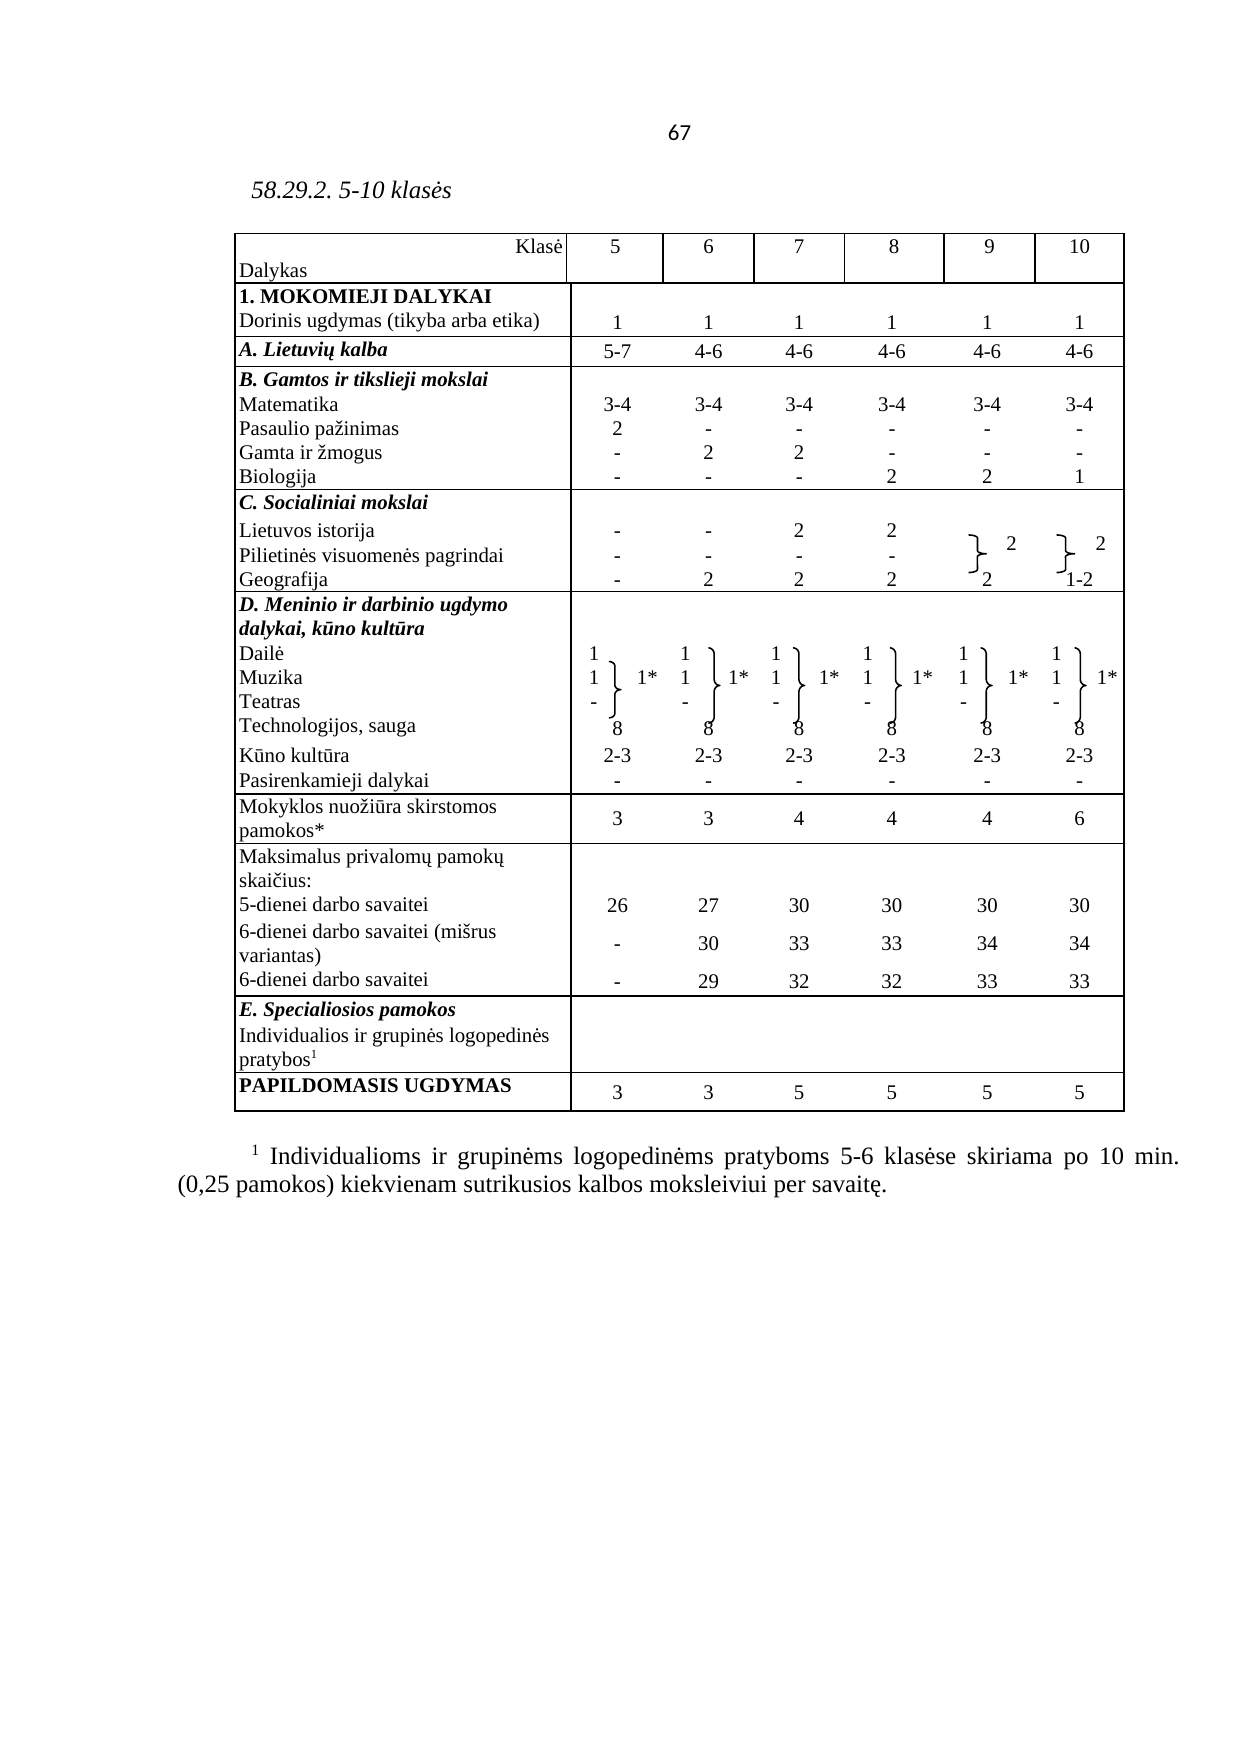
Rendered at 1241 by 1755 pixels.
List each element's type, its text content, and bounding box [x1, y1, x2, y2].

table_cell - [1119, 440, 1123, 464]
table_cell [939, 592, 1035, 641]
table_cell 2-3 [572, 743, 663, 768]
table_cell 2 [840, 440, 844, 464]
table_cell [809, 665, 813, 689]
table_cell 1* [814, 665, 818, 689]
table_cell [890, 665, 894, 689]
table_cell - [840, 543, 844, 567]
table_cell 1 [572, 308, 663, 336]
table_cell [631, 641, 635, 665]
table_cell 2 [659, 416, 663, 440]
table_cell - [663, 689, 667, 713]
table_cell [1001, 689, 1006, 713]
table_header 9 [945, 234, 1034, 282]
table_cell [988, 641, 992, 665]
table_header 7 [755, 234, 844, 282]
table_cell 8 [754, 713, 844, 743]
table_cell 3 [572, 795, 663, 842]
table_cell 26 [572, 892, 663, 919]
table_cell [997, 665, 1001, 689]
table_cell 2 [663, 567, 667, 591]
table_cell - [1073, 689, 1077, 713]
table_cell [663, 844, 754, 892]
table_cell [707, 641, 711, 665]
table_cell - [939, 768, 1035, 793]
table_cell [1090, 689, 1094, 713]
table_cell [754, 592, 844, 641]
table_cell [1031, 689, 1035, 713]
table_cell [754, 997, 844, 1023]
table_cell - [935, 440, 939, 464]
table_cell 1 [754, 308, 844, 336]
table_cell 1 [754, 641, 758, 665]
table_header 6 [664, 234, 753, 282]
table_cell - [659, 519, 663, 542]
table_cell 1 [794, 650, 798, 665]
table_cell [754, 284, 758, 308]
table_cell 2 [935, 464, 939, 488]
table_cell [707, 665, 711, 689]
table_cell 1 [844, 665, 848, 689]
table_cell [901, 665, 906, 689]
table_cell Kūno kultūra [236, 743, 570, 768]
table_cell [809, 689, 813, 713]
table_cell - [659, 464, 663, 488]
table_cell [1086, 641, 1090, 665]
table_cell 4-6 [754, 337, 844, 366]
table_cell 1* [1090, 665, 1094, 689]
table_cell 3 [572, 1073, 663, 1110]
table_cell [979, 555, 987, 567]
table_cell - [749, 543, 754, 567]
table_cell Technologijos, sauga [236, 713, 570, 743]
table_cell [1035, 997, 1123, 1023]
table_cell [572, 844, 663, 892]
table_cell - [939, 689, 943, 713]
table_cell [997, 641, 1001, 665]
table_cell 3-4 [1119, 392, 1123, 416]
table_cell 3-4 [1035, 392, 1039, 416]
table_cell 2 [840, 567, 844, 591]
table_cell 1* [840, 665, 844, 689]
table_cell 2 [754, 567, 758, 591]
table_cell 1 [1035, 308, 1123, 336]
table_cell - [844, 768, 939, 793]
table_cell E. Specialiosios pamokos [236, 997, 570, 1023]
table_cell 27 [663, 892, 754, 919]
table_cell [616, 665, 620, 688]
table_cell [663, 490, 754, 518]
table_header 8 [845, 234, 943, 282]
table_cell 5-dienei darbo savaitei [236, 892, 570, 919]
table_cell [798, 641, 802, 665]
table_cell [707, 689, 711, 713]
table_cell 2 [1078, 519, 1123, 567]
table_cell 1* [749, 665, 754, 689]
table_cell 6 [1035, 795, 1123, 842]
table_cell [663, 1023, 754, 1071]
table_cell 33 [1035, 967, 1123, 995]
table_cell 33 [844, 919, 939, 967]
table_cell 4-6 [1035, 337, 1123, 366]
table_cell - [749, 519, 754, 542]
table_cell - [754, 464, 758, 488]
table_cell [988, 665, 992, 684]
table_cell [572, 1023, 663, 1071]
table_cell [890, 649, 894, 665]
table_cell [997, 689, 1001, 713]
table_cell [1031, 641, 1035, 665]
table_cell 2 [840, 519, 844, 542]
table_cell 1-2 [1119, 567, 1123, 591]
table_cell 5-7 [572, 337, 663, 366]
table_cell [1078, 641, 1082, 653]
table_cell [627, 641, 631, 665]
table_cell - [840, 416, 844, 440]
table_cell 2 [754, 440, 758, 464]
table_cell - [663, 543, 667, 567]
table_cell [572, 367, 663, 392]
table_cell 5 [939, 1073, 1035, 1110]
table_cell [844, 844, 939, 892]
table_cell [616, 691, 620, 713]
table_cell [840, 284, 844, 308]
table_cell 4 [844, 795, 939, 842]
table_cell [939, 1023, 1035, 1071]
table_cell 1 [754, 665, 758, 689]
table_cell [1035, 490, 1123, 518]
table_cell 2 [939, 567, 943, 591]
table_cell 4 [939, 795, 1035, 842]
table_cell [1035, 519, 1077, 567]
table_cell 32 [754, 967, 844, 995]
table_cell 34 [939, 919, 1035, 967]
table_cell 2-3 [754, 743, 844, 768]
table_cell [1001, 641, 1006, 665]
table_cell [939, 997, 1035, 1023]
table_cell [659, 689, 663, 713]
table_cell 1 [844, 641, 848, 665]
table_cell [1035, 367, 1123, 392]
table_cell 34 [1035, 919, 1123, 967]
table_cell 1 [939, 641, 943, 665]
table_cell 1 [1073, 665, 1077, 689]
table_cell - [935, 543, 939, 567]
table_cell [935, 641, 939, 665]
table_cell 2 [663, 440, 667, 464]
table_cell [723, 641, 727, 665]
table_cell 1 [794, 665, 798, 689]
table_cell - [663, 464, 667, 488]
table_cell [1031, 284, 1035, 308]
table_cell 1 [886, 641, 890, 665]
table_cell 1 [983, 665, 987, 689]
table_cell 1 [844, 308, 939, 336]
table_cell 29 [663, 967, 754, 995]
table_cell 2-3 [663, 743, 754, 768]
table_cell - [659, 543, 663, 567]
table_cell - [1035, 689, 1039, 713]
table_cell 5 [1035, 1073, 1123, 1110]
table_cell 30 [939, 892, 1035, 919]
table_cell 2 [1031, 567, 1035, 591]
table_cell [659, 641, 663, 665]
table_cell - [754, 768, 844, 793]
table_cell [719, 689, 723, 713]
table_cell - [663, 768, 754, 793]
table_cell 1* [1001, 665, 1006, 689]
table_cell [840, 689, 844, 713]
table_cell [939, 519, 987, 567]
table_cell - [572, 919, 663, 967]
table_cell 2 [1031, 464, 1035, 488]
table_cell [814, 689, 818, 713]
table_cell 2-3 [1035, 743, 1123, 768]
table_cell 5 [844, 1073, 939, 1110]
table_cell 3-4 [659, 392, 663, 416]
table_cell [572, 490, 663, 518]
table_cell [754, 490, 844, 518]
table_cell 3-4 [749, 392, 754, 416]
table_cell 2 [749, 440, 754, 464]
table_cell - [1035, 416, 1039, 440]
table_cell [754, 844, 844, 892]
table_cell - [1119, 416, 1123, 440]
table_cell 6-dienei darbo savaitei [236, 967, 570, 995]
table_cell - [659, 440, 663, 464]
table_cell - [1035, 768, 1123, 793]
table_cell [1090, 641, 1094, 665]
table_cell 3-4 [935, 392, 939, 416]
table_cell 1 [663, 665, 667, 689]
table_cell [935, 689, 939, 713]
table_cell C. Socialiniai mokslai [236, 490, 570, 518]
table_cell [1035, 1023, 1123, 1071]
table_cell [572, 592, 663, 641]
table_cell 2 [844, 519, 848, 542]
table_cell B. Gamtos ir tikslieji mokslai [236, 367, 570, 392]
table_cell - [939, 440, 943, 464]
table_cell [939, 490, 1035, 518]
table_cell - [1035, 440, 1039, 464]
table_cell 3-4 [663, 392, 667, 416]
table_cell - [844, 416, 848, 440]
table_cell - [703, 689, 707, 713]
table_cell [719, 665, 723, 689]
table_cell 4-6 [844, 337, 939, 366]
table_cell - [844, 440, 848, 464]
table_cell 8 [572, 713, 663, 743]
table_cell [663, 284, 667, 308]
table_cell 4 [754, 795, 844, 842]
table_cell [1086, 665, 1090, 689]
table_cell [1035, 284, 1039, 308]
table_cell [939, 284, 943, 308]
table_cell 4-6 [939, 337, 1035, 366]
table_cell [844, 367, 939, 392]
table_cell [627, 689, 631, 713]
table_cell 1* [1031, 665, 1035, 689]
table_cell 3-4 [1031, 392, 1035, 416]
table_cell Dorinis ugdymas (tikyba arba etika) [236, 308, 570, 336]
table_cell - [663, 519, 667, 542]
table_cell [627, 665, 631, 689]
table_cell 3-4 [844, 392, 848, 416]
table_cell - [939, 416, 943, 440]
table_cell 1 [939, 308, 1035, 336]
table_cell 1 [1119, 464, 1123, 488]
table_cell [1119, 641, 1123, 665]
text 1 Individualioms ir grupinėms logopedinėms pratyboms 5-6 klasėse skiriama po 10 min. (0,25 pamokos) kiekvienam sutrikusios kalbos moksleiviui per savaitę. [177, 1141, 1181, 1198]
table_cell [749, 689, 754, 713]
table_cell - [754, 416, 758, 440]
table_cell - [749, 416, 754, 440]
table_cell [749, 641, 754, 665]
table_cell 2-3 [844, 743, 939, 768]
table_cell D. Meninio ir darbinio ugdymo dalykai, kūno kultūra [236, 592, 570, 641]
table_cell [663, 592, 754, 641]
table_cell [631, 689, 635, 713]
table_cell [659, 284, 663, 308]
table_cell 8 [663, 713, 754, 743]
table_cell Pasirenkamieji dalykai [236, 768, 570, 793]
table_cell [939, 367, 1035, 392]
table_cell 1 [663, 641, 667, 665]
table_cell 30 [663, 919, 754, 967]
table_cell 1* [935, 665, 939, 689]
table_header 10 [1036, 234, 1123, 282]
table_cell - [663, 416, 667, 440]
table_cell - [754, 543, 758, 567]
table_cell 3 [663, 795, 754, 842]
table_cell [809, 641, 813, 665]
table_cell - [754, 689, 758, 713]
table_cell 30 [1035, 892, 1123, 919]
table_cell - [1031, 440, 1035, 464]
table_cell [663, 367, 754, 392]
table_cell [572, 997, 663, 1023]
table_cell [906, 641, 910, 665]
table_cell 1* [659, 665, 663, 689]
table_cell 33 [939, 967, 1035, 995]
table_cell - [844, 543, 848, 567]
table_cell [988, 689, 992, 713]
table_cell [901, 641, 906, 665]
table_cell 1* [723, 665, 727, 689]
table_cell [1119, 284, 1123, 308]
table_cell 1 [612, 641, 616, 663]
table_cell [754, 367, 844, 392]
table_cell [935, 284, 939, 308]
table_cell [906, 689, 910, 713]
table_cell 1 [1035, 464, 1039, 488]
table_cell - [886, 689, 890, 713]
table_cell 8 [1035, 713, 1123, 743]
table_cell [719, 641, 723, 665]
table_header 5 [567, 234, 662, 282]
table_cell [844, 1023, 939, 1071]
table_cell [844, 997, 939, 1023]
table_cell 2 [844, 567, 848, 591]
table_cell - [844, 689, 848, 713]
table_cell 32 [844, 967, 939, 995]
table_cell [754, 1023, 844, 1071]
table_cell 2 [754, 519, 758, 542]
table_cell [1035, 592, 1123, 641]
table_cell 3-4 [754, 392, 758, 416]
table_cell 1 [1035, 641, 1039, 665]
table_cell 8 [844, 713, 939, 743]
table_cell 1 [886, 665, 890, 689]
table_cell 3-4 [939, 392, 943, 416]
table_cell - [935, 416, 939, 440]
table_cell 1 [939, 665, 943, 689]
text 58.29.2. 5-10 klasės [177, 175, 1181, 204]
table_cell PAPILDOMASIS UGDYMAS [236, 1073, 570, 1110]
table_cell 2-3 [939, 743, 1035, 768]
table_cell [939, 844, 1035, 892]
table_cell 2 [939, 464, 943, 488]
table_cell [749, 284, 754, 308]
table_cell 3 [663, 1073, 754, 1110]
table_cell - [840, 464, 844, 488]
table_cell 30 [844, 892, 939, 919]
table_cell 5 [754, 1073, 844, 1110]
table_cell - [572, 768, 663, 793]
table_cell [901, 689, 906, 713]
table_cell 30 [754, 892, 844, 919]
table_cell 2 [935, 519, 939, 542]
table_cell 2 [844, 464, 848, 488]
table_cell 1* [631, 665, 635, 689]
table_cell [1119, 689, 1123, 713]
table_cell 3-4 [840, 392, 844, 416]
table_cell [616, 641, 620, 665]
table_cell 2 [935, 567, 939, 591]
table_cell - [794, 689, 798, 713]
table_cell 1 [703, 641, 707, 665]
table_cell - [749, 464, 754, 488]
table_cell A. Lietuvių kalba [236, 337, 570, 366]
table_cell [1035, 844, 1123, 892]
table_cell 2 [749, 567, 754, 591]
table_cell 1 [1035, 665, 1039, 689]
table_cell - [1031, 416, 1035, 440]
table_cell 1* [906, 665, 910, 689]
table_cell [1078, 665, 1082, 689]
table_cell [890, 689, 894, 713]
table_cell 8 [939, 713, 1035, 743]
table_cell [844, 592, 939, 641]
table_cell 2 [988, 519, 1035, 567]
table_cell [1086, 689, 1090, 713]
table_cell [814, 641, 818, 665]
table_cell - [572, 967, 663, 995]
table_cell 4-6 [663, 337, 754, 366]
table_cell 33 [754, 919, 844, 967]
table_cell [723, 689, 727, 713]
table_cell 1 [703, 665, 707, 689]
table_cell 1* [1119, 665, 1123, 689]
table_cell [844, 490, 939, 518]
table_cell [844, 284, 848, 308]
table_cell [840, 641, 844, 665]
table_cell [663, 997, 754, 1023]
table_cell 1 [663, 308, 754, 336]
table_cell 1-2 [1035, 567, 1039, 591]
table_cell 1 [1073, 641, 1077, 665]
table_cell - [659, 567, 663, 591]
